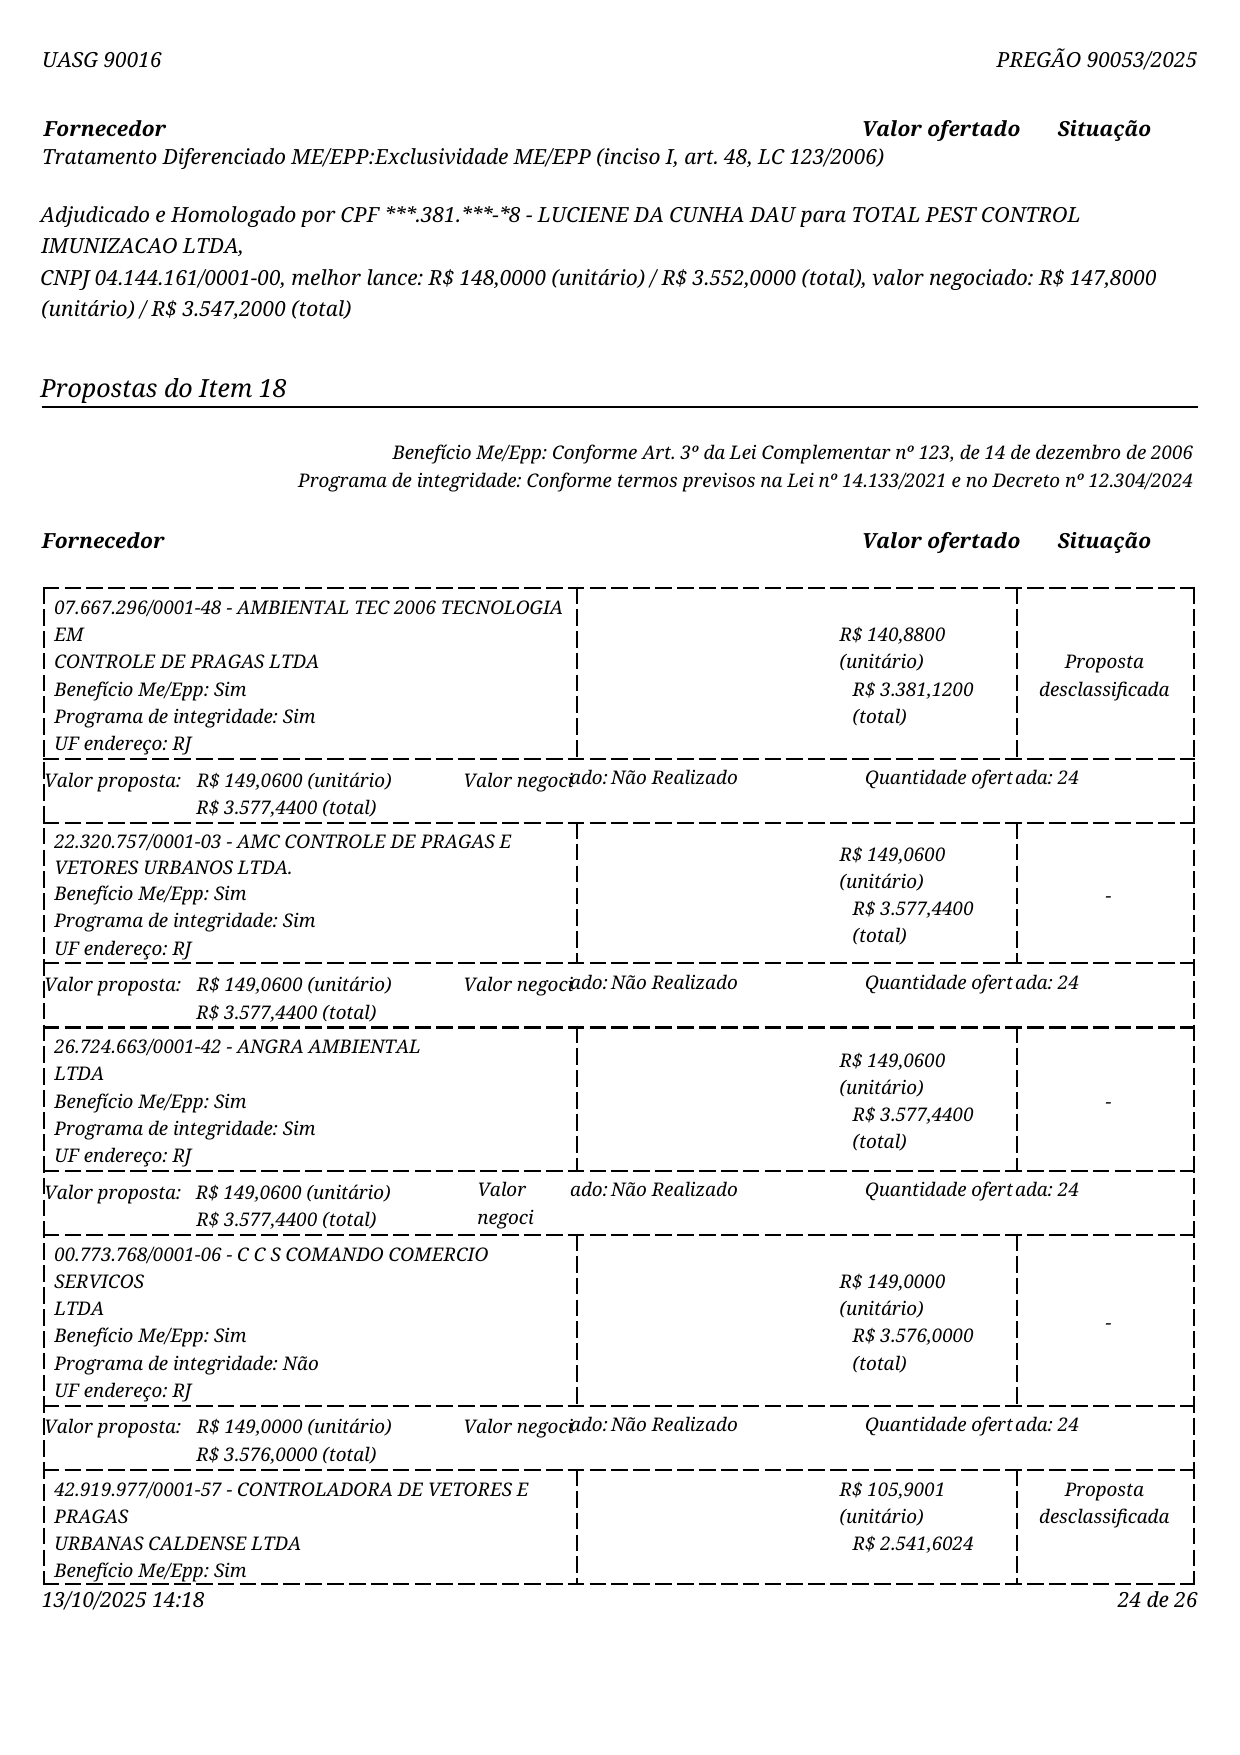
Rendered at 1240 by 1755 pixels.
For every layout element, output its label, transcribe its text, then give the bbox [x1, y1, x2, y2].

text Fornecedor Valor ofertado Situação [42, 526, 1200, 555]
table_cell Quantidade ofert [839, 758, 1017, 822]
text Tratamento Diferenciado ME/EPP: Exclusividade ME/EPP (inciso I, art. 48, LC 123/2006) [42, 142, 1200, 171]
table_cell ado: Não Realizado [577, 1170, 839, 1234]
table_cell [1101, 1405, 1194, 1469]
table_cell Quantidade ofert [839, 1405, 1017, 1469]
table_cell [577, 822, 839, 962]
table_cell [1101, 1170, 1194, 1234]
table_cell Proposta desclassificada [1017, 1469, 1194, 1583]
text CNPJ 04.144.161/0001-00, melhor lance: R$ 148,0000 (unitário) / R$ 3.552,0000 (total), valor negociado: R$ 147,8000 (unitário) / R$ 3.547,2000 (total) [40, 263, 1200, 323]
table_cell Valor proposta: R$ 149,0000 (unitário) Valor negoci R$ 3.576,0000 (total) [44, 1405, 577, 1469]
table_cell ada: 24 [1017, 1170, 1101, 1234]
table_cell Valor proposta: R$ 149,0600 (unitário) Valor negoci R$ 3.577,4400 (total) [44, 962, 577, 1026]
table_cell [477, 1026, 577, 1170]
table_header Proposta desclassificada [1017, 587, 1194, 758]
table_cell [1017, 1234, 1101, 1405]
table_header [577, 587, 839, 758]
table_cell [577, 1026, 839, 1170]
table_cell ado: Não Realizado [577, 758, 839, 822]
table_cell 00.773.768/0001-06 - C C S COMANDO COMERCIO SERVICOS LTDA Benefício Me/Epp: Sim Programa de integridade: Não UF endereço: RJ [44, 1234, 577, 1405]
table_cell ado: Não Realizado [577, 1405, 839, 1469]
table_cell [577, 1234, 839, 1405]
table_cell 26.724.663/0001-42 - ANGRA AMBIENTAL LTDA Benefício Me/Epp: Sim Programa de integridade: Sim UF endereço: RJ [44, 1026, 477, 1170]
table_cell Valor proposta: R$ 149,0600 (unitário) Valor negoci R$ 3.577,4400 (total) [44, 758, 577, 822]
table_cell Quantidade ofert [839, 1170, 1017, 1234]
table_cell - [1101, 1026, 1194, 1170]
table_cell Valor negoci [477, 1170, 577, 1234]
table_cell - [1101, 1234, 1194, 1405]
text Propostas do Item 18 [40, 371, 1200, 404]
table_cell [1101, 962, 1194, 1026]
table_cell [1017, 1026, 1101, 1170]
table_cell Valor proposta: R$ 149,0600 (unitário) R$ 3.577,4400 (total) [44, 1170, 477, 1234]
table_cell Quantidade ofert [839, 962, 1017, 1026]
table_cell [577, 1469, 839, 1583]
table_cell 42.919.977/0001-57 - CONTROLADORA DE VETORES E PRAGAS URBANAS CALDENSE LTDA Benefício Me/Epp: Sim [44, 1469, 577, 1583]
table_cell [1017, 822, 1101, 962]
text Benefício Me/Epp: Conforme Art. 3º da Lei Complementar nº 123, de 14 de dezembro de 2006 [42, 439, 1195, 465]
table_cell R$ 149,0000 (unitário) R$ 3.576,0000 (total) [839, 1234, 1017, 1405]
table_header 07.667.296/0001-48 - AMBIENTAL TEC 2006 TECNOLOGIA EM CONTROLE DE PRAGAS LTDA Benefício Me/Epp: Sim Programa de integridade: Sim UF endereço: RJ [44, 587, 577, 758]
table_cell ada: 24 [1017, 1405, 1101, 1469]
table_header R$ 140,8800 (unitário) R$ 3.381,1200 (total) [839, 587, 1017, 758]
text Adjudicado e Homologado por CPF ***.381.***-*8 - LUCIENE DA CUNHA DAU para TOTAL PEST CONTROL IMUNIZACAO LTDA, [40, 200, 1200, 260]
text Programa de integridade: Conforme termos previsos na Lei nº 14.133/2021 e no Decreto nº 12.304/2024 [42, 467, 1195, 493]
table_cell R$ 149,0600 (unitário) R$ 3.577,4400 (total) [839, 822, 1017, 962]
table_cell 22.320.757/0001-03 - AMC CONTROLE DE PRAGAS E VETORES URBANOS LTDA. Benefício Me/Epp: Sim Programa de integridade: Sim UF endereço: RJ [44, 822, 577, 962]
table_cell ado: Não Realizado [577, 962, 839, 1026]
table_cell R$ 149,0600 (unitário) R$ 3.577,4400 (total) [839, 1026, 1017, 1170]
table_cell ada: 24 [1017, 962, 1101, 1026]
table_cell ada: 24 [1017, 758, 1194, 822]
table_cell R$ 105,9001 (unitário) R$ 2.541,6024 [839, 1469, 1017, 1583]
table_cell - [1101, 822, 1194, 962]
